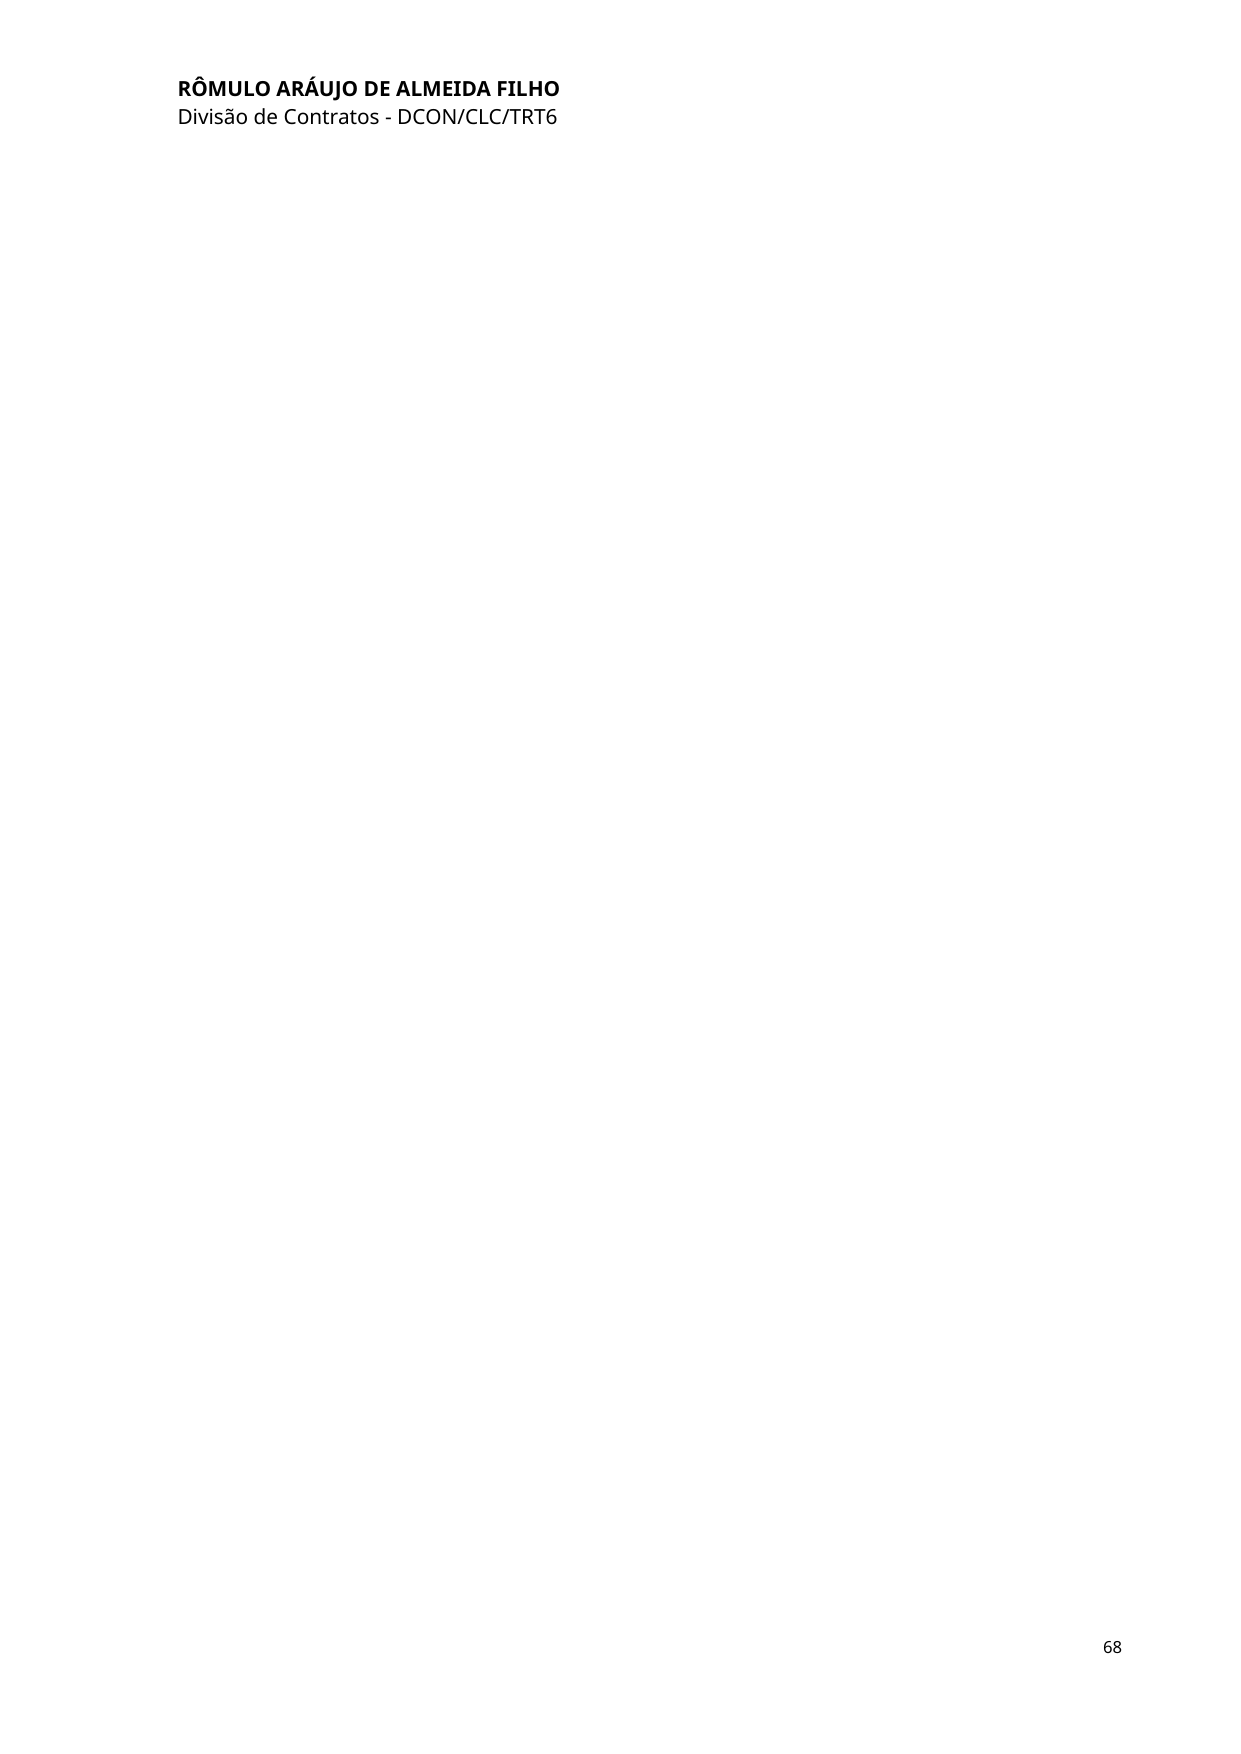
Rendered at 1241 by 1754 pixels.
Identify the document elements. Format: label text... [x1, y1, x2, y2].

subtitle Divisão de Contratos - DCON/CLC/TRT6 [177, 102, 1122, 131]
subtitle RÔMULO ARÁUJO DE ALMEIDA FILHO [177, 74, 1122, 102]
